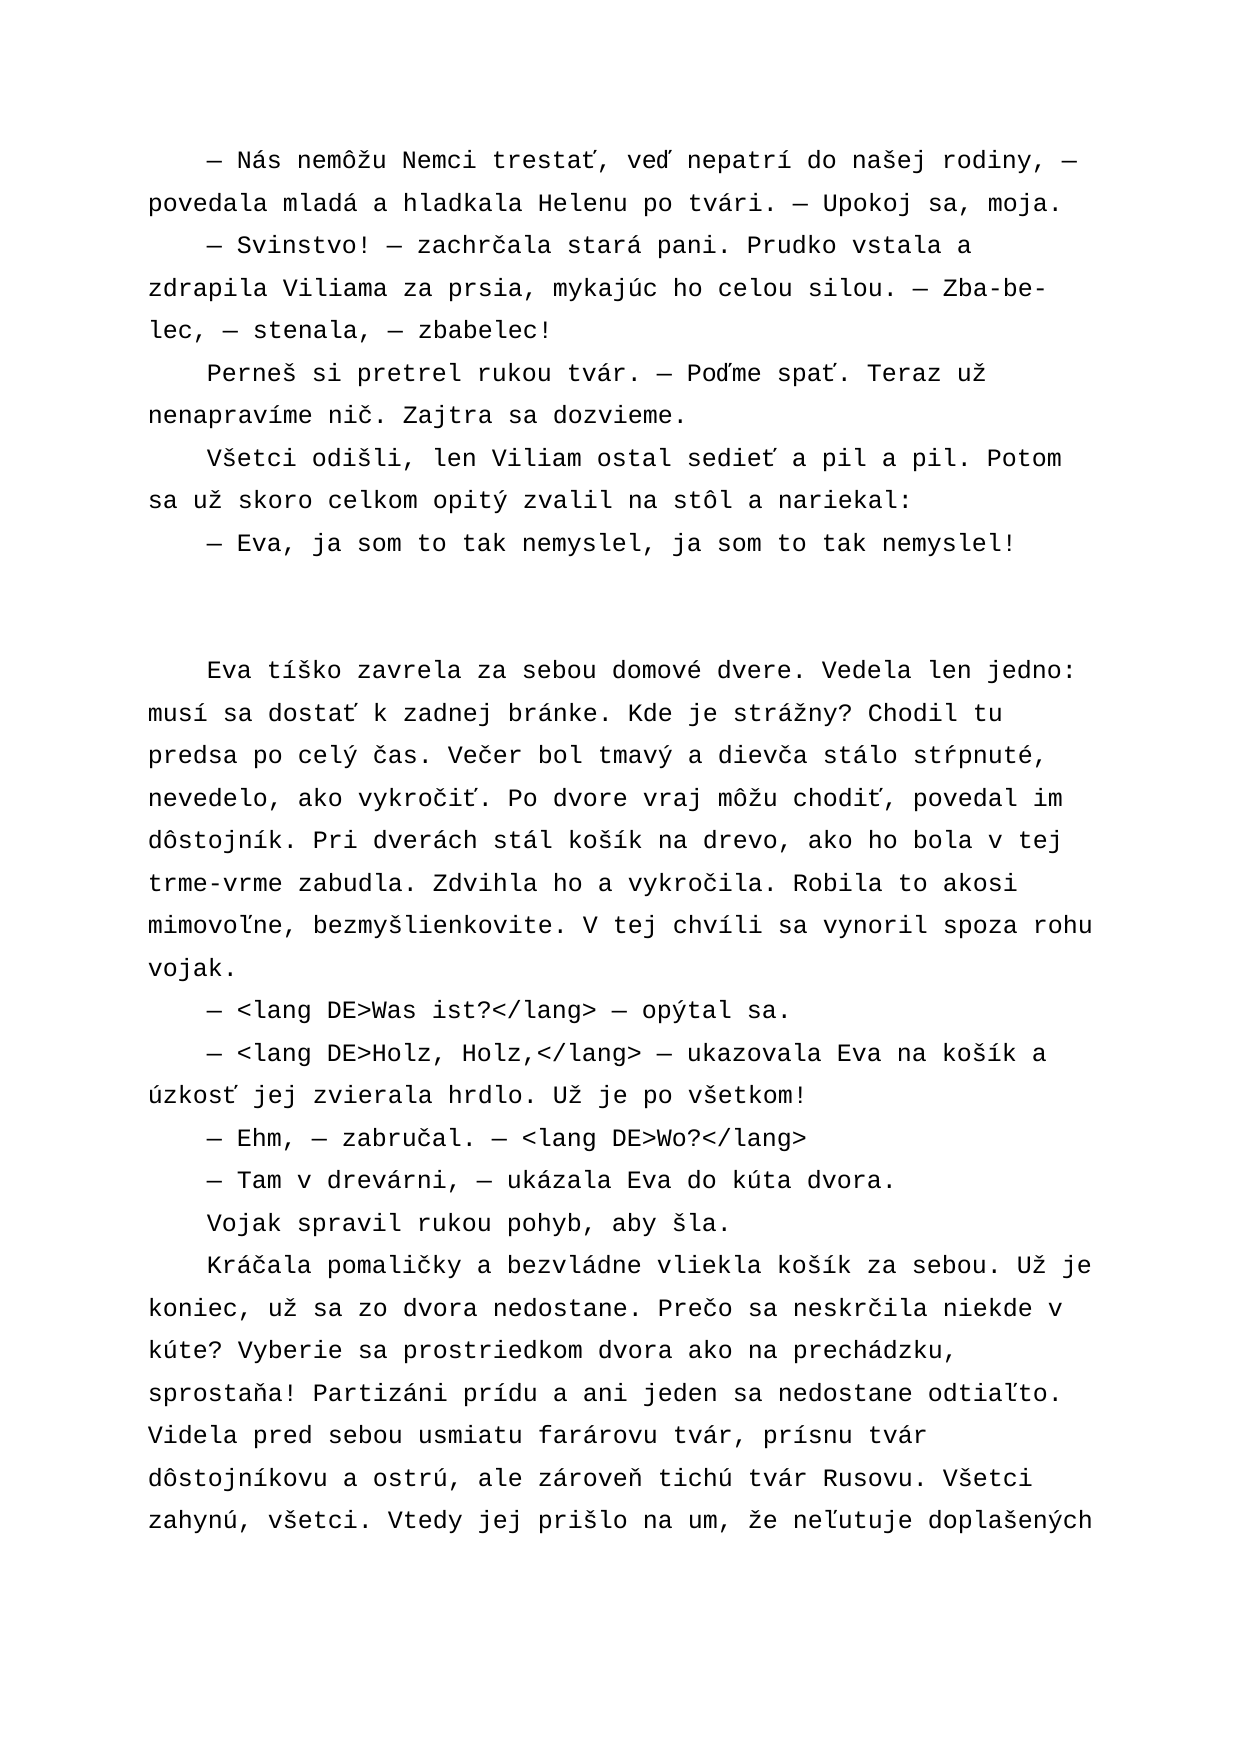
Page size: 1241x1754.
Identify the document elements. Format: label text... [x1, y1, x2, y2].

text Eva tíško zavrela za sebou domové dvere. Vedela len jedno: musí sa dostať k zadnej bránke. Kde je strážny? Chodil tu predsa po celý čas. Večer bol tmavý a dievča stálo stŕpnuté, nevedelo, ako vykročiť. Po dvore vraj môžu chodiť, povedal im dôstojník. Pri dverách stál košík na drevo, ako ho bola v tej trme-vrme zabudla. Zdvihla ho a vykročila. Robila to akosi mimovoľne, bezmyšlienkovite. V tej chvíli sa vynoril spoza rohu vojak. [148, 658, 1093, 983]
text — <lang DE>Holz, Holz,</lang> — ukazovala Eva na košík a úzkosť jej zvierala hrdlo. Už je po všetkom! [148, 1040, 1093, 1111]
text — Ehm, — zabručal. — <lang DE>Wo?</lang> [148, 1125, 1093, 1153]
text Perneš si pretrel rukou tvár. — Poďme spať. Teraz už nenapravíme nič. Zajtra sa dozvieme. [148, 360, 1093, 431]
text — Nás nemôžu Nemci trestať, veď nepatrí do našej rodiny, — povedala mladá a hladkala Helenu po tvári. — Upokoj sa, moja. [148, 148, 1093, 218]
text — <lang DE>Was ist?</lang> — opýtal sa. [148, 998, 1093, 1026]
text — Tam v drevárni, — ukázala Eva do kúta dvora. [148, 1168, 1093, 1196]
text Kráčala pomaličky a bezvládne vliekla košík za sebou. Už je koniec, už sa zo dvora nedostane. Prečo sa neskrčila niekde v kúte? Vyberie sa prostriedkom dvora ako na prechádzku, sprostaňa! Partizáni prídu a ani jeden sa nedostane odtiaľto. Videla pred sebou usmiatu farárovu tvár, prísnu tvár dôstojníkovu a ostrú, ale zároveň tichú tvár Rusovu. Všetci zahynú, všetci. Vtedy jej prišlo na um, že neľutuje doplašených [148, 1253, 1093, 1536]
text — Svinstvo! — zachrčala stará pani. Prudko vstala a zdrapila Viliama za prsia, mykajúc ho celou silou. — Zba-be-lec, — stenala, — zbabelec! [148, 233, 1093, 346]
text Vojak spravil rukou pohyb, aby šla. [148, 1210, 1093, 1238]
text — Eva, ja som to tak nemyslel, ja som to tak nemyslel! [148, 530, 1093, 558]
text Všetci odišli, len Viliam ostal sedieť a pil a pil. Potom sa už skoro celkom opitý zvalil na stôl a nariekal: [148, 445, 1093, 516]
